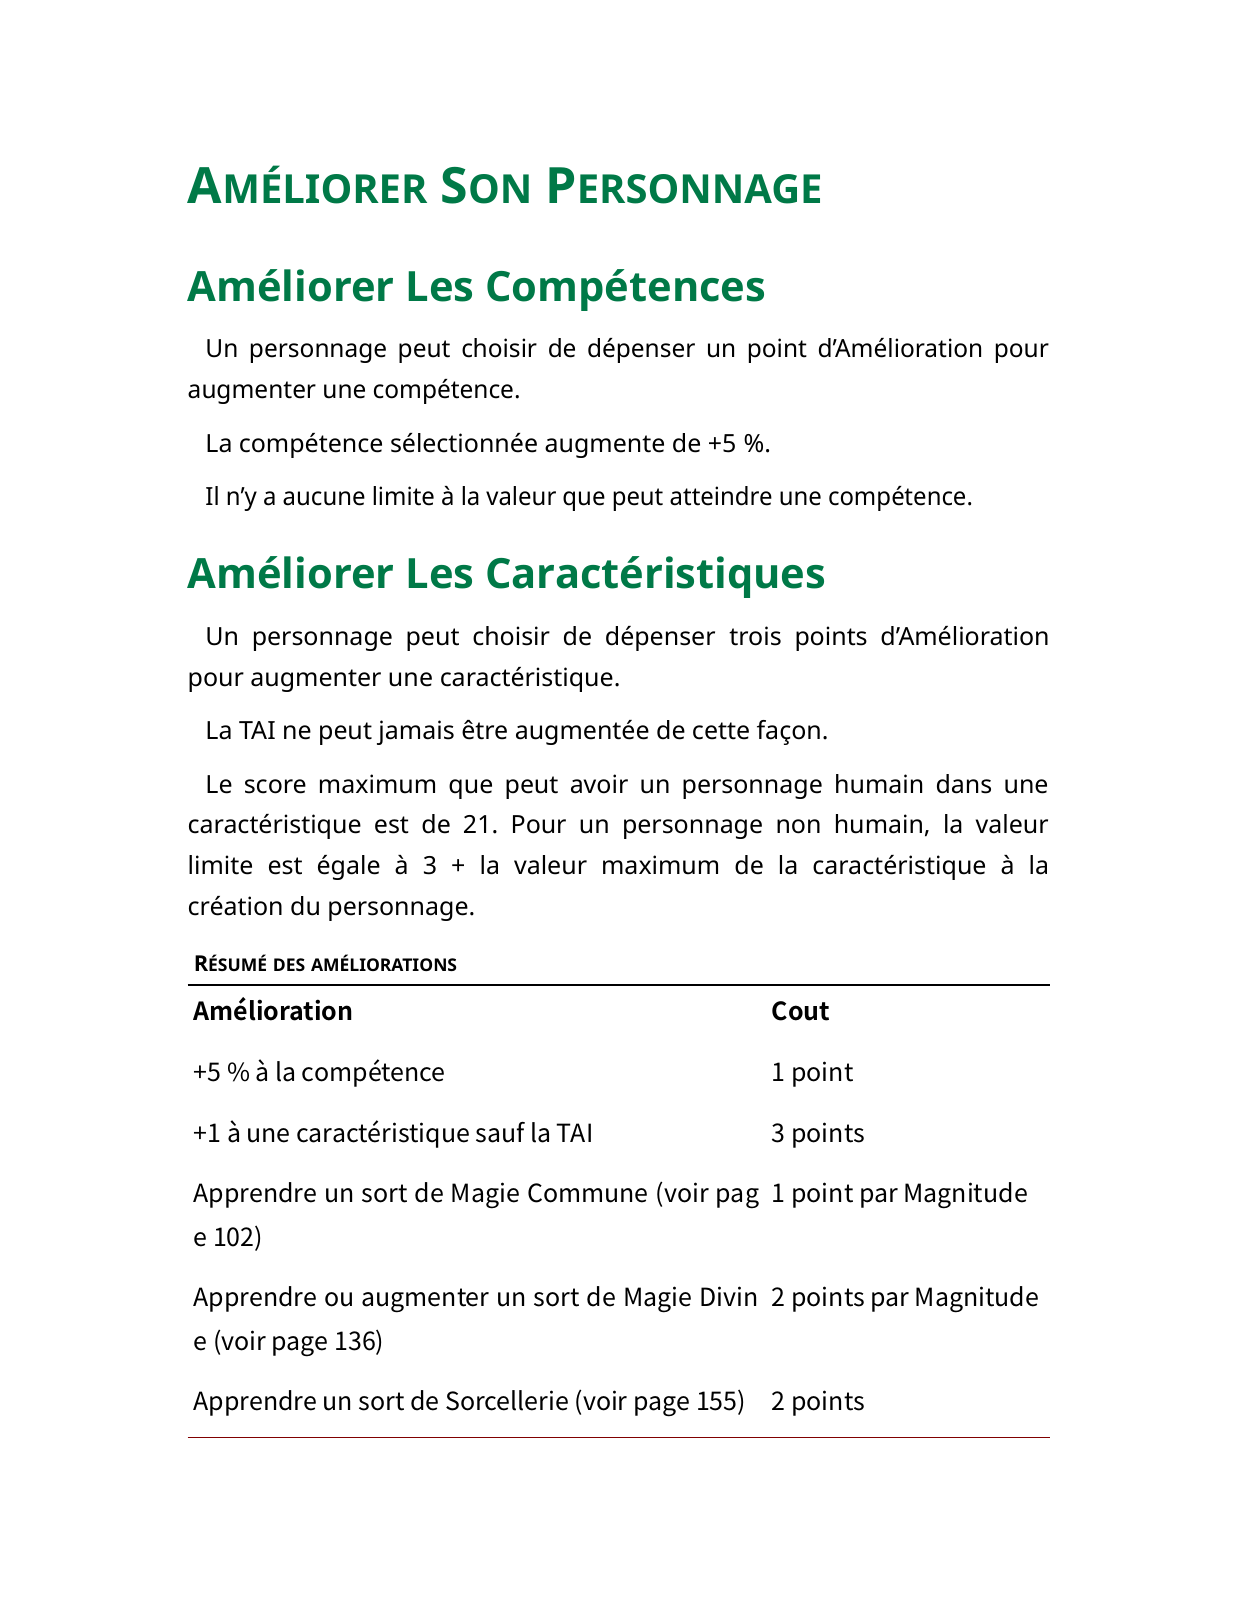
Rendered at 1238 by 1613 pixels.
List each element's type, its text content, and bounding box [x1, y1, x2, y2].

text La compétence sélectionnée augmente de +5 %. [187, 425, 1050, 459]
table_cell Apprendre ou augmenter un sort de Magie Divine (voir page 136) [188, 1272, 766, 1376]
table_cell 2 points par Magnitude [766, 1272, 1050, 1376]
table_header Résumé des améliorations [188, 942, 1050, 984]
table_cell +5 % à la compétence [188, 1046, 766, 1107]
subtitle Améliorer Son Personnage [187, 150, 1050, 218]
table_cell 1 point par Magnitude [766, 1168, 1050, 1272]
text La TAI ne peut jamais être augmentée de cette façon. [187, 713, 1050, 747]
table_cell 2 points [766, 1376, 1050, 1436]
text Le score maximum que peut avoir un personnage humain dans une caractéristique est de 21. Pour un personnage non humain, la valeur limite est égale à 3 + la valeur maximum de la caractéristique à la création du personnage. [187, 766, 1050, 923]
text Il n’y a aucune limite à la valeur que peut atteindre une compétence. [187, 478, 1050, 513]
table_cell Apprendre un sort de Sorcellerie (voir page 155) [188, 1376, 766, 1436]
text Un personnage peut choisir de dépenser trois points d’Amélioration pour augmenter une caractéristique. [187, 619, 1050, 694]
table_cell +1 à une caractéristique sauf la TAI [188, 1107, 766, 1168]
table_cell Amélioration [188, 986, 766, 1046]
table_cell 3 points [766, 1107, 1050, 1168]
table_cell 1 point [766, 1046, 1050, 1107]
table_cell Apprendre un sort de Magie Commune (voir page 102) [188, 1168, 766, 1272]
text Améliorer Les Caractéristiques [187, 544, 1050, 601]
text Un personnage peut choisir de dépenser un point d’Amélioration pour augmenter une compétence. [187, 331, 1050, 406]
table_cell Cout [766, 986, 1050, 1046]
text Améliorer Les Compétences [187, 257, 1050, 313]
